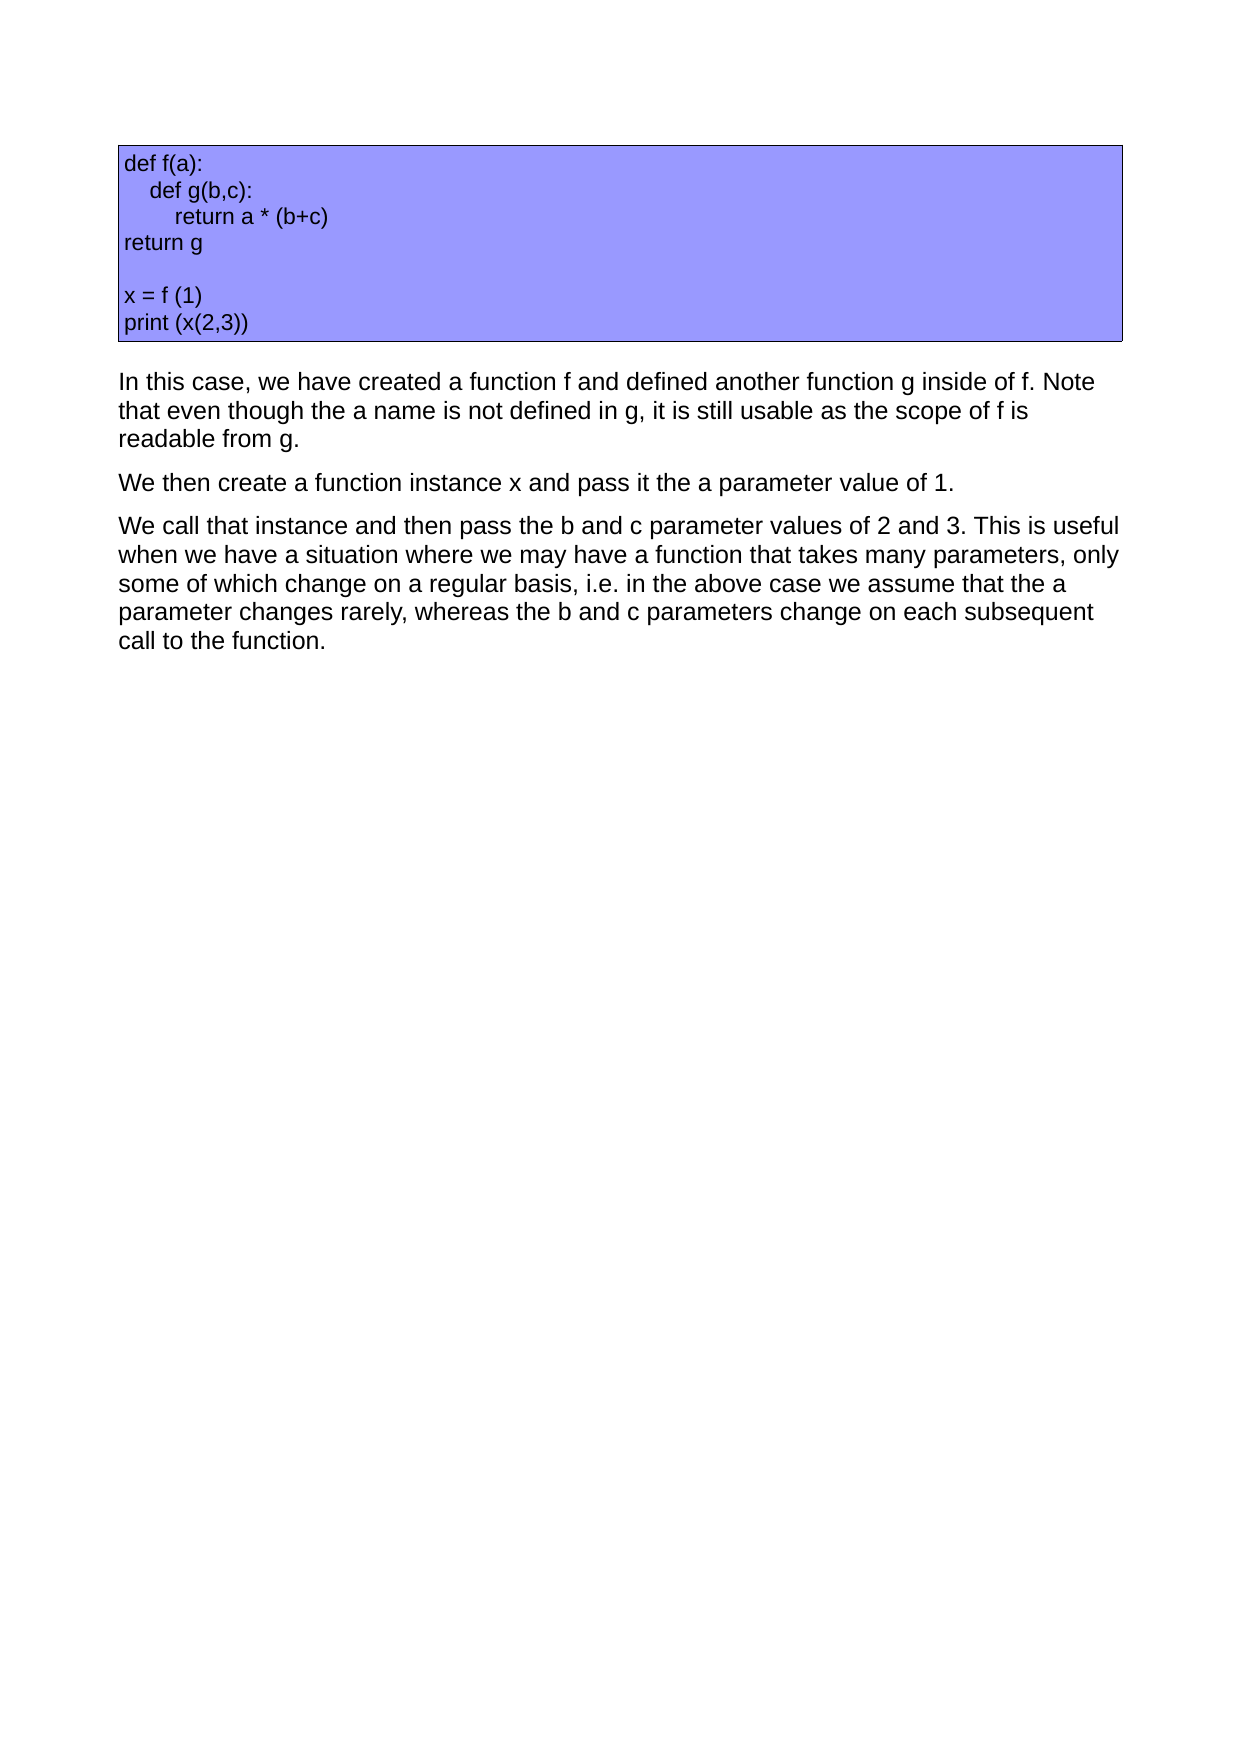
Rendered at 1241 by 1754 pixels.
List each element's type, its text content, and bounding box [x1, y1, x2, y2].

text We call that instance and then pass the b and c parameter values of 2 and 3. This is useful when we have a situation where we may have a function that takes many parameters, only some of which change on a regular basis, i.e. in the above case we assume that the a parameter changes rarely, whereas the b and c parameters change on each subsequent call to the function. [118, 511, 1122, 655]
text In this case, we have created a function f and defined another function g inside of f. Note that even though the a name is not defined in g, it is still usable as the scope of f is readable from g. [118, 367, 1122, 453]
text We then create a function instance x and pass it the a parameter value of 1. [118, 468, 1122, 497]
table_header def f(a): def g(b,c): return a * (b+c) return g x = f (1) print (x(2,3)) [119, 146, 1122, 341]
